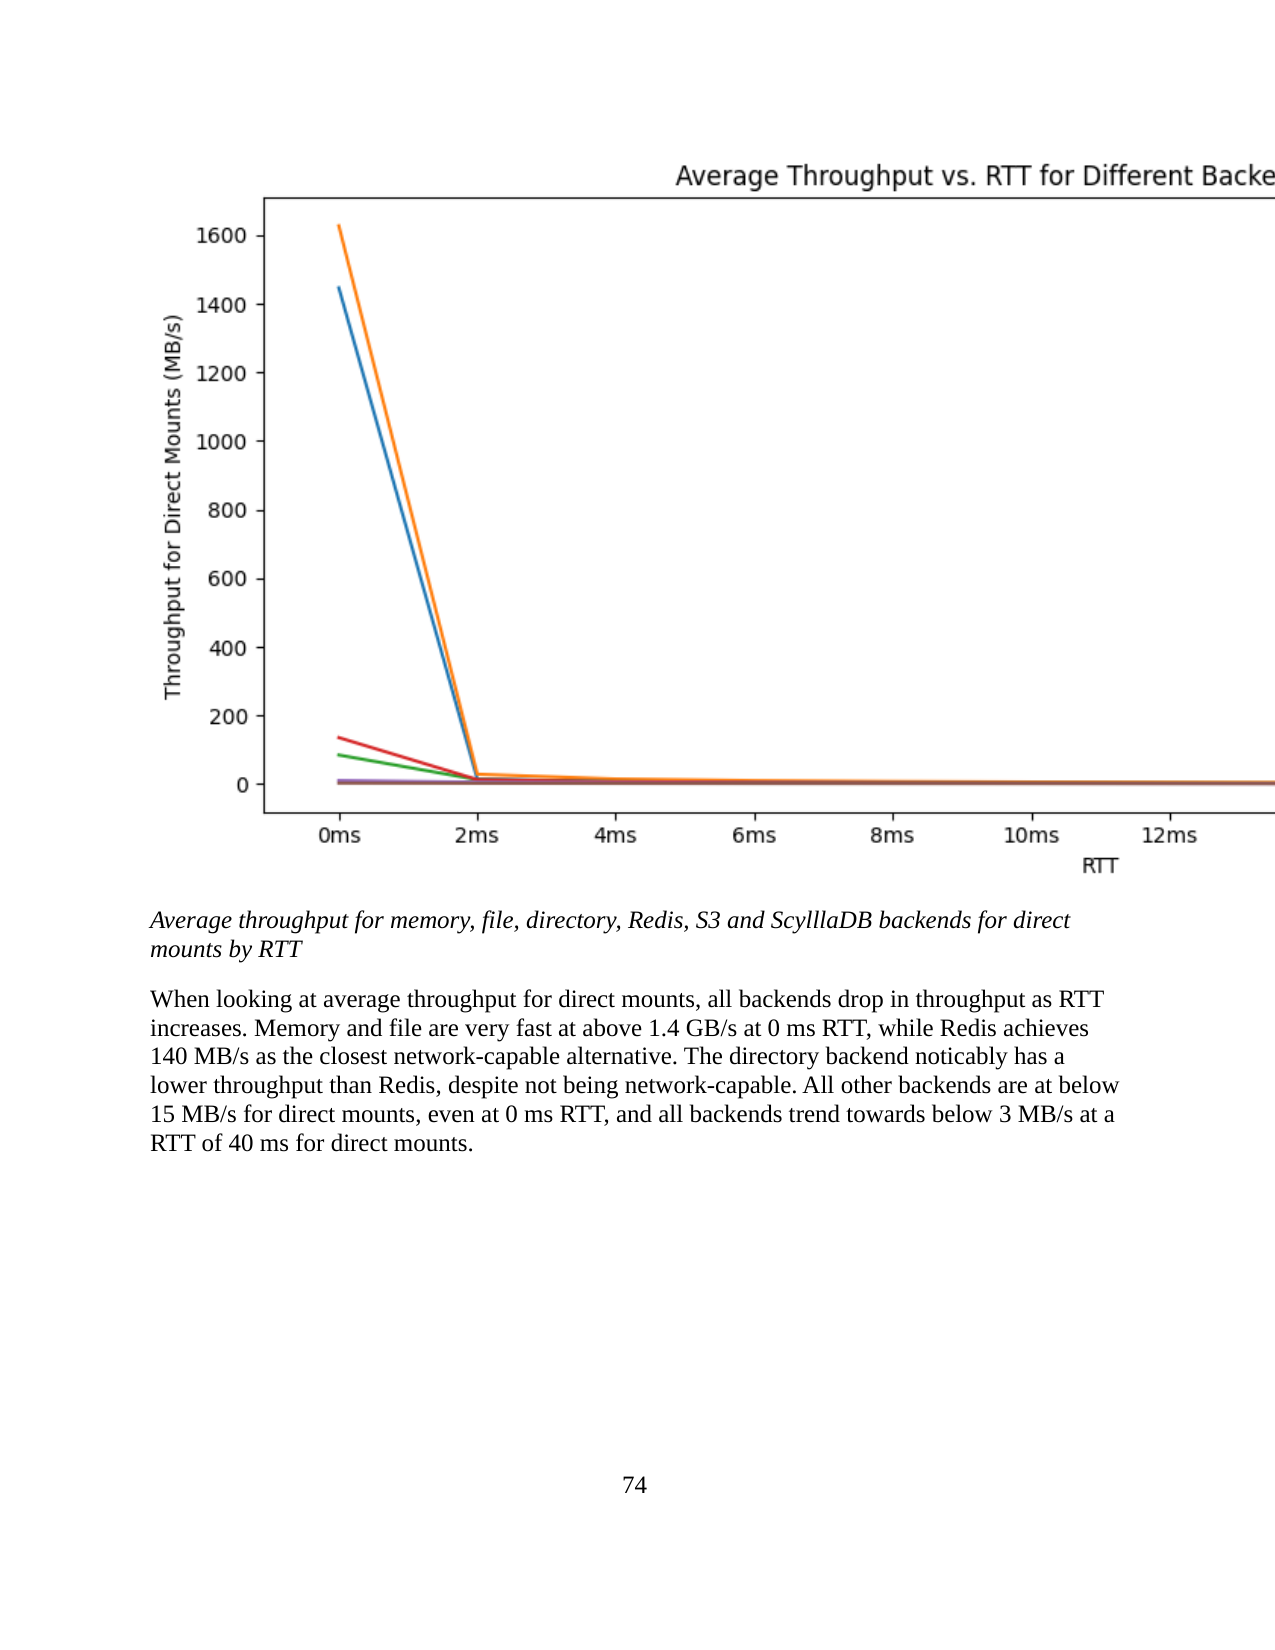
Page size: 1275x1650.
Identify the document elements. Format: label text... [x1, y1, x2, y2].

picture [150, 150, 1275, 893]
text When looking at average throughput for direct mounts, all backends drop in throughput as RTT increases. Memory and file are very fast at above 1.4 GB/s at 0 ms RTT, while Redis achieves 140 MB/s as the closest network-capable alternative. The directory backend noticably has a lower throughput than Redis, despite not being network-capable. All other backends are at below 15 MB/s for direct mounts, even at 0 ms RTT, and all backends trend towards below 3 MB/s at a RTT of 40 ms for direct mounts. [150, 984, 1125, 1156]
text Average throughput for memory, file, directory, Redis, S3 and ScylllaDB backends for direct mounts by RTT [150, 905, 1125, 962]
